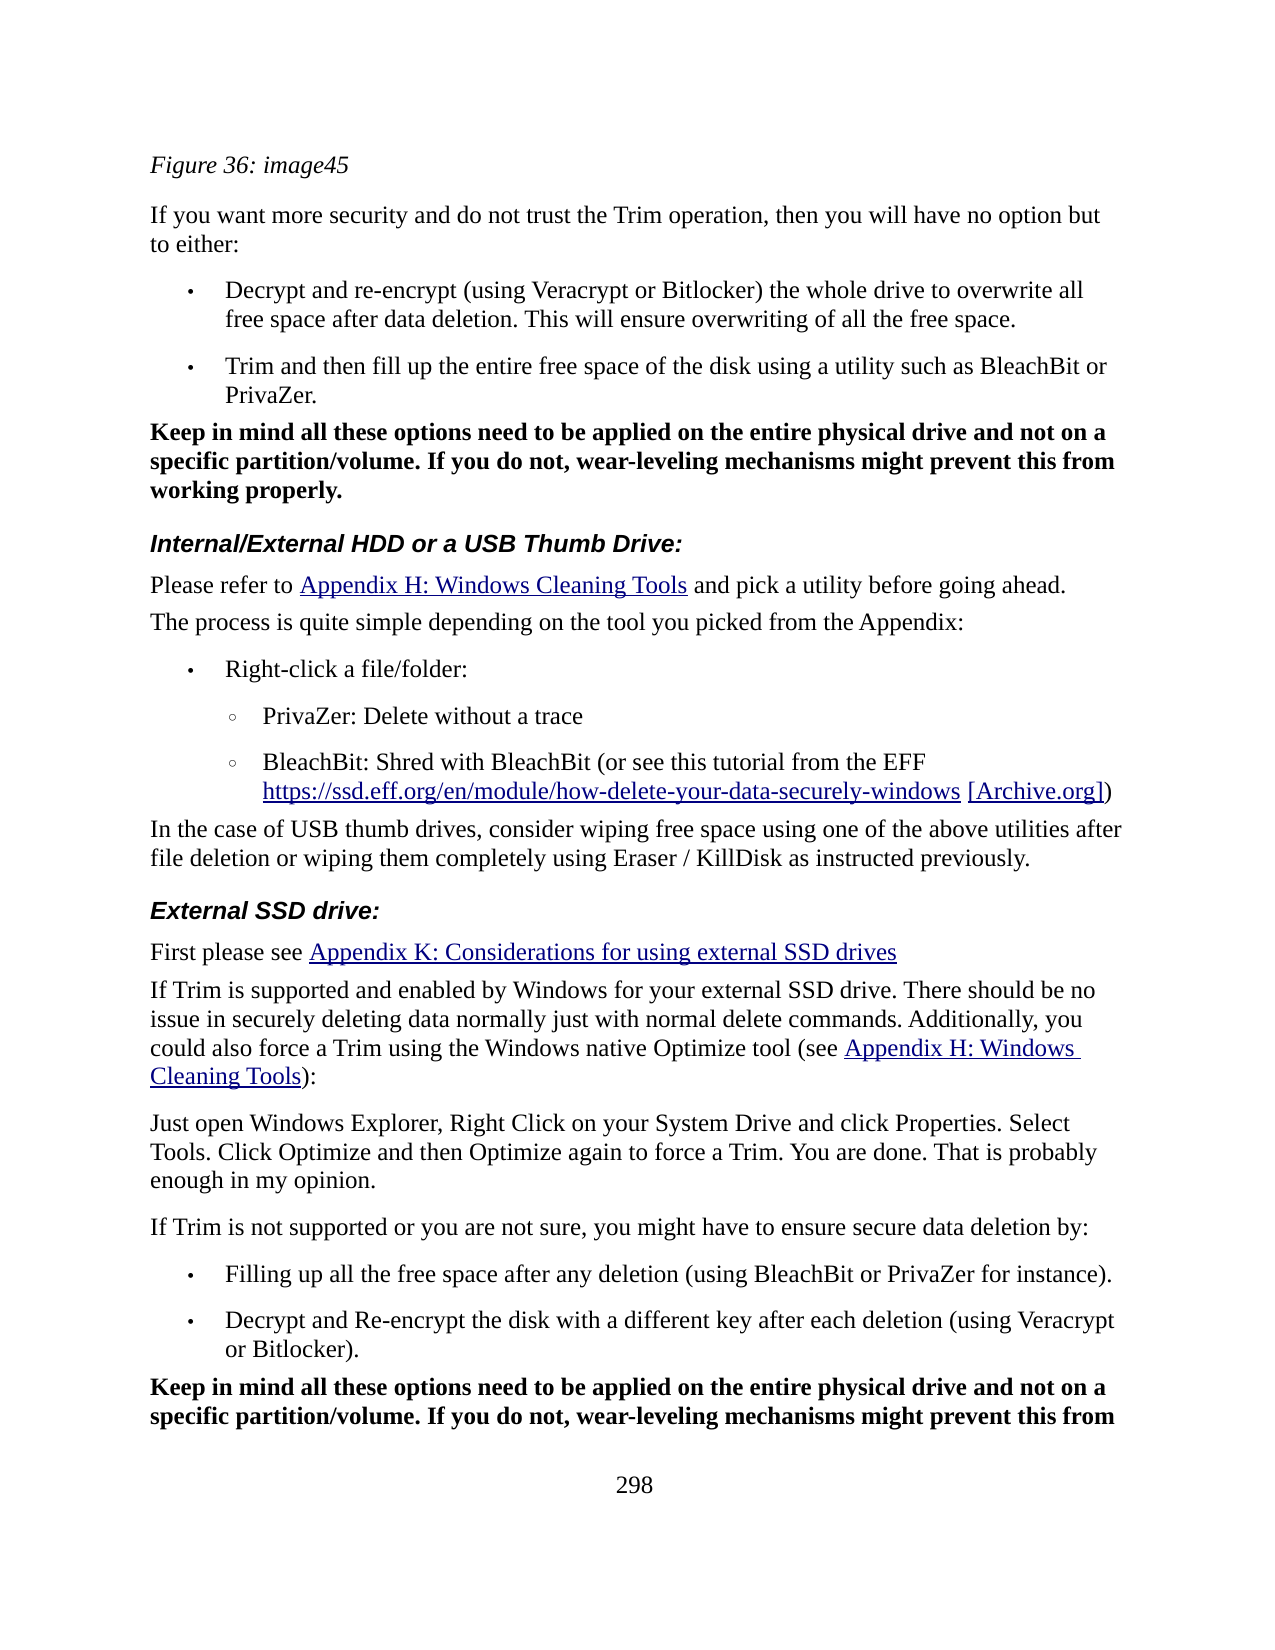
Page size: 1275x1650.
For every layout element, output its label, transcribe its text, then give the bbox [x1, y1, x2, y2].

text Figure 36: image45 [150, 150, 1125, 179]
subtitle Internal/External HDD or a USB Thumb Drive: [150, 529, 1125, 557]
text In the case of USB thumb drives, consider wiping free space using one of the above utilities after file deletion or wiping them completely using Eraser / KillDisk as instructed previously. [150, 814, 1125, 871]
text First please see Appendix K: Considerations for using external SSD drives [150, 937, 1125, 966]
text If Trim is not supported or you are not sure, you might have to ensure secure data deletion by: [150, 1212, 1125, 1241]
text Keep in mind all these options need to be applied on the entire physical drive and not on a specific partition/volume. If you do not, wear-leveling mechanisms might prevent this from working properly. [150, 417, 1125, 504]
list Decrypt and re-encrypt (using Veracrypt or Bitlocker) the whole drive to overwrite all free space after data deletion. This will ensure overwriting of all the free space. [187, 276, 1125, 333]
list Trim and then fill up the entire free space of the disk using a utility such as BleachBit or PrivaZer. [187, 351, 1125, 408]
list BleachBit: Shred with BleachBit (or see this tutorial from the EFF https://ssd.eff.org/en/module/how-delete-your-data-securely-windows [Archive.org]) [225, 747, 1125, 805]
list Decrypt and Re-encrypt the disk with a different key after each deletion (using Veracrypt or Bitlocker). [187, 1306, 1125, 1363]
list Filling up all the free space after any deletion (using BleachBit or PrivaZer for instance). [187, 1259, 1125, 1288]
text If you want more security and do not trust the Trim operation, then you will have no option but to either: [150, 200, 1125, 258]
text Please refer to Appendix H: Windows Cleaning Tools and pick a utility before going ahead. [150, 570, 1125, 598]
text The process is quite simple depending on the tool you picked from the Appendix: [150, 607, 1125, 636]
list PrivaZer: Delete without a trace [225, 701, 1125, 729]
list Right-click a file/folder: [187, 654, 1125, 683]
text If Trim is supported and enabled by Windows for your external SSD drive. There should be no issue in securely deleting data normally just with normal delete commands. Additionally, you could also force a Trim using the Windows native Optimize tool (see Appendix H: Windows Cleaning Tools): [150, 975, 1125, 1090]
text Keep in mind all these options need to be applied on the entire physical drive and not on a specific partition/volume. If you do not, wear-leveling mechanisms might prevent this from [150, 1372, 1125, 1429]
text Just open Windows Explorer, Right Click on your System Drive and click Properties. Select Tools. Click Optimize and then Optimize again to force a Trim. You are done. That is probably enough in my opinion. [150, 1108, 1125, 1194]
subtitle External SSD drive: [150, 896, 1125, 925]
